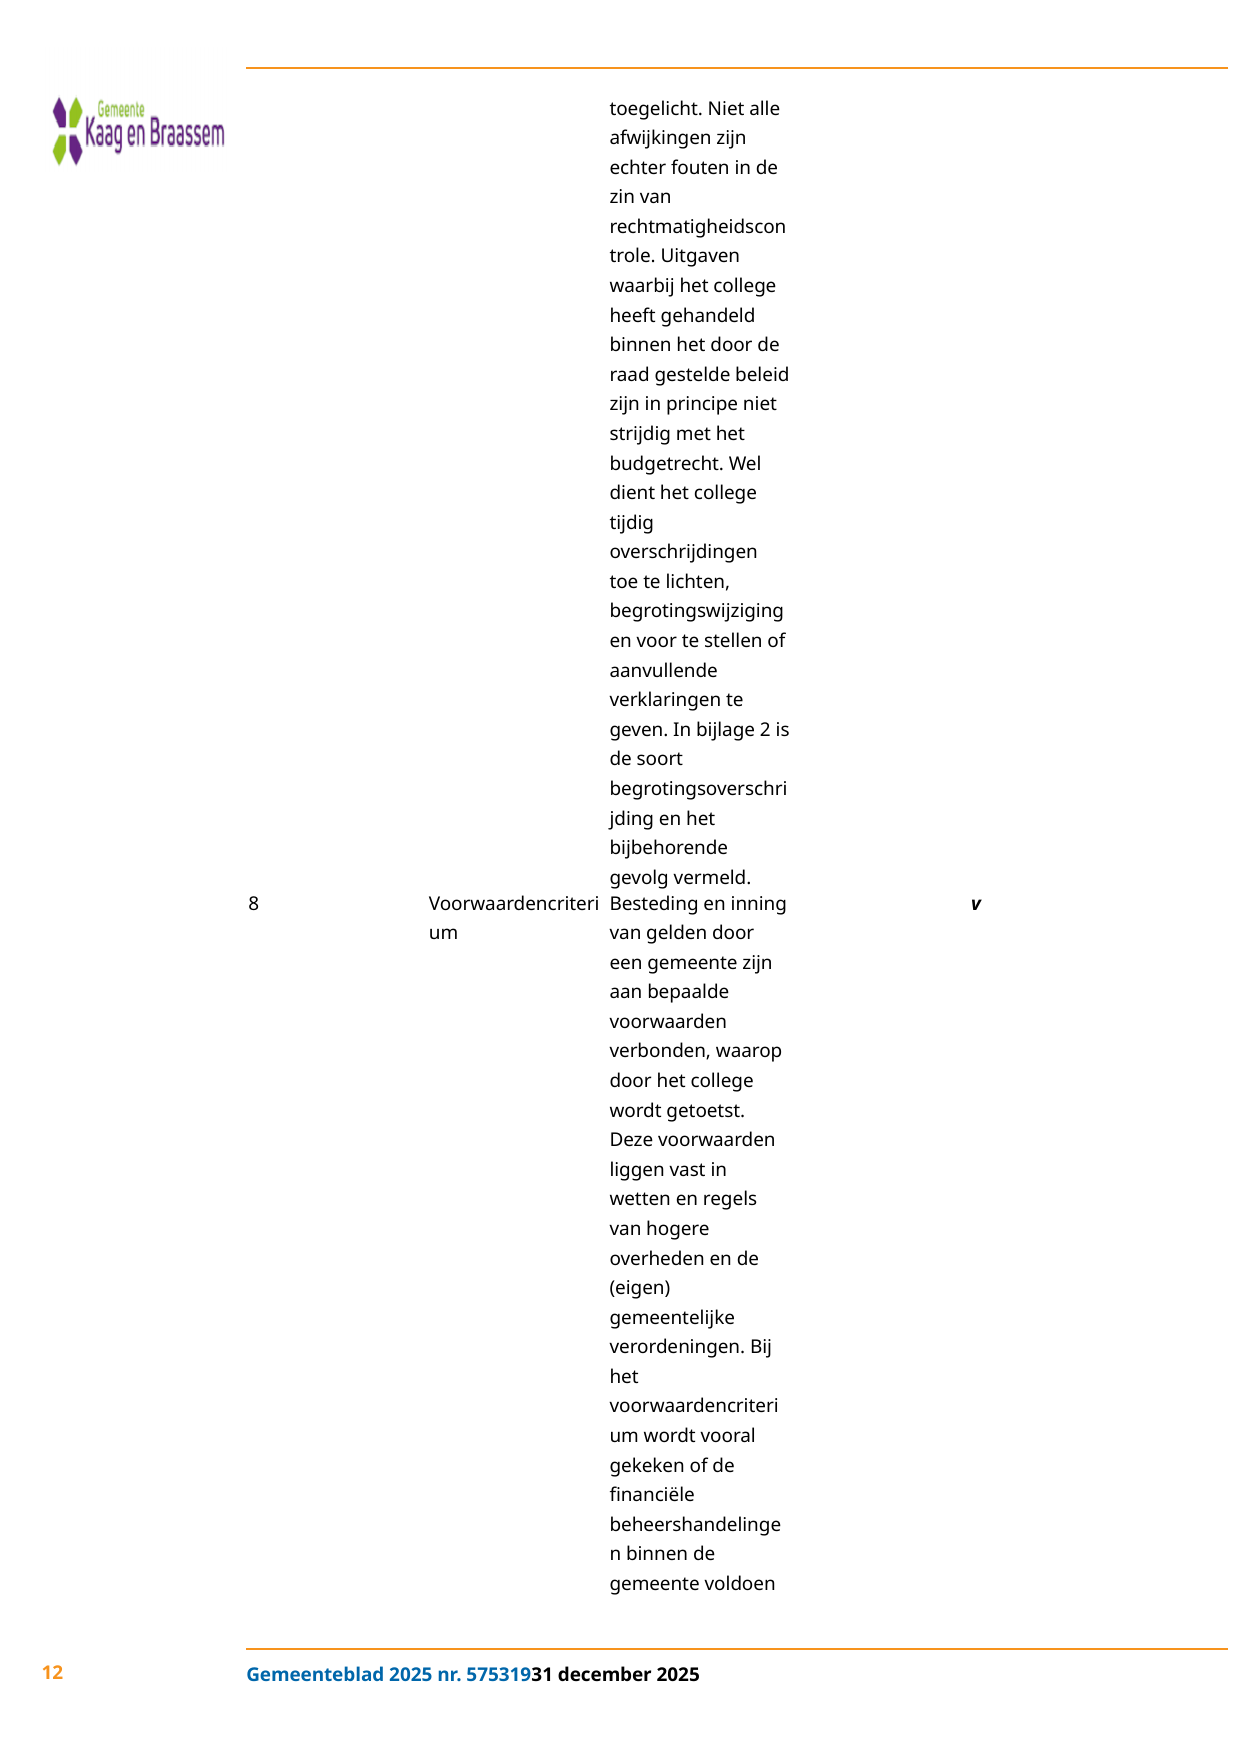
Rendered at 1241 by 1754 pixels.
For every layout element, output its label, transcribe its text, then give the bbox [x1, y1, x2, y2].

table_cell [429, 95, 609, 890]
table_cell [790, 890, 971, 1596]
table_cell v [971, 890, 1152, 1596]
table_cell [971, 95, 1152, 890]
table_cell toegelicht. Niet alle afwijkingen zijn echter fouten in de zin van rechtmatigheidscontrole. Uitgaven waarbij het college heeft gehandeld binnen het door de raad gestelde beleid zijn in principe niet strijdig met het budgetrecht. Wel dient het college tijdig overschrijdingen toe te lichten, begrotingswijzigingen voor te stellen of aanvullende verklaringen te geven. In bijlage 2 is de soort begrotingsoverschrijding en het bijbehorende gevolg vermeld. [609, 95, 790, 890]
picture [41, 47, 231, 172]
table_cell 8 [248, 890, 429, 1596]
table_cell [790, 95, 971, 890]
table_cell [248, 95, 429, 890]
table_cell Voorwaardencriterium [429, 890, 609, 1596]
table_cell Besteding en inning van gelden door een gemeente zijn aan bepaalde voorwaarden verbonden, waarop door het college wordt getoetst. Deze voorwaarden liggen vast in wetten en regels van hogere overheden en de (eigen) gemeentelijke verordeningen. Bij het voorwaardencriterium wordt vooral gekeken of de financiële beheershandelingen binnen de gemeente voldoen [609, 890, 790, 1596]
